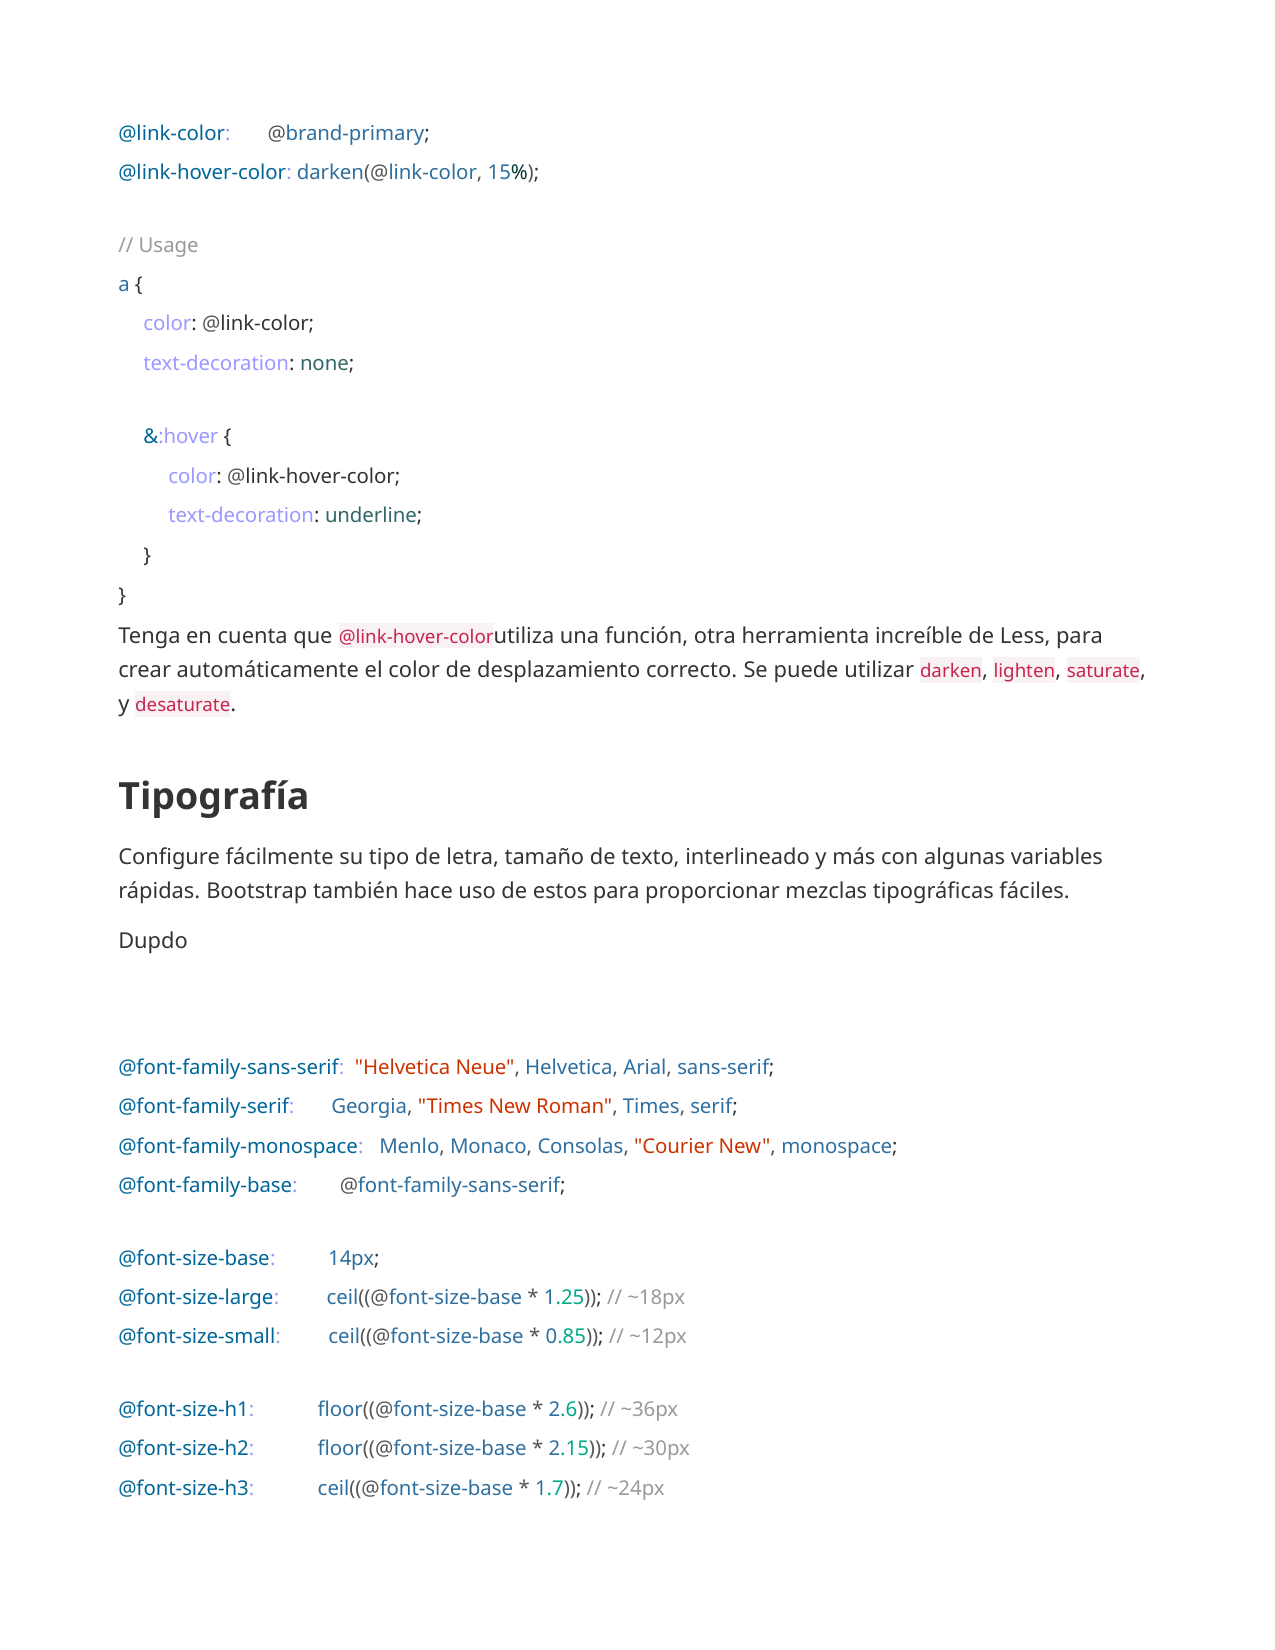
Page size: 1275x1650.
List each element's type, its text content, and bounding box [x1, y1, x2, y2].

text &:hover { [118, 422, 1157, 450]
text text-decoration: none; [118, 348, 1157, 376]
text a { [118, 269, 1157, 297]
text color: @link-color; [118, 309, 1157, 337]
text @link-color: @brand-primary; [118, 118, 1157, 146]
text Dupdo [118, 925, 1157, 954]
text @font-family-monospace: Menlo, Monaco, Consolas, "Courier New", monospace; [118, 1131, 1157, 1159]
subtitle Tipografía [118, 769, 1157, 820]
text @font-family-base: @font-family-sans-serif; [118, 1171, 1157, 1198]
text @font-size-base: 14px; [118, 1243, 1157, 1271]
text @font-size-h3: ceil((@font-size-base * 1.7)); // ~24px [118, 1473, 1157, 1501]
text Configure fácilmente su tipo de letra, tamaño de texto, interlineado y más con algunas variables rápidas. Bootstrap también hace uso de estos para proporcionar mezclas tipográficas fáciles. [118, 841, 1157, 905]
text @link-hover-color: darken(@link-color, 15%); [118, 157, 1157, 185]
text @font-size-small: ceil((@font-size-base * 0.85)); // ~12px [118, 1322, 1157, 1349]
text @font-family-sans-serif: "Helvetica Neue", Helvetica, Arial, sans-serif; [118, 1053, 1157, 1080]
text @font-size-large: ceil((@font-size-base * 1.25)); // ~18px [118, 1283, 1157, 1310]
text @font-size-h2: floor((@font-size-base * 2.15)); // ~30px [118, 1434, 1157, 1462]
text } [118, 541, 1157, 569]
text @font-family-serif: Georgia, "Times New Roman", Times, serif; [118, 1092, 1157, 1120]
text @font-size-h1: floor((@font-size-base * 2.6)); // ~36px [118, 1395, 1157, 1422]
text text-decoration: underline; [118, 501, 1157, 529]
text } [118, 580, 1157, 608]
text // Usage [118, 230, 1157, 258]
text color: @link-hover-color; [118, 461, 1157, 489]
text Tenga en cuenta que @link-hover-colorutiliza una función, otra herramienta increíble de Less, para crear automáticamente el color de desplazamiento correcto. Se puede utilizar darken, lighten, saturate, y desaturate. [118, 620, 1157, 718]
